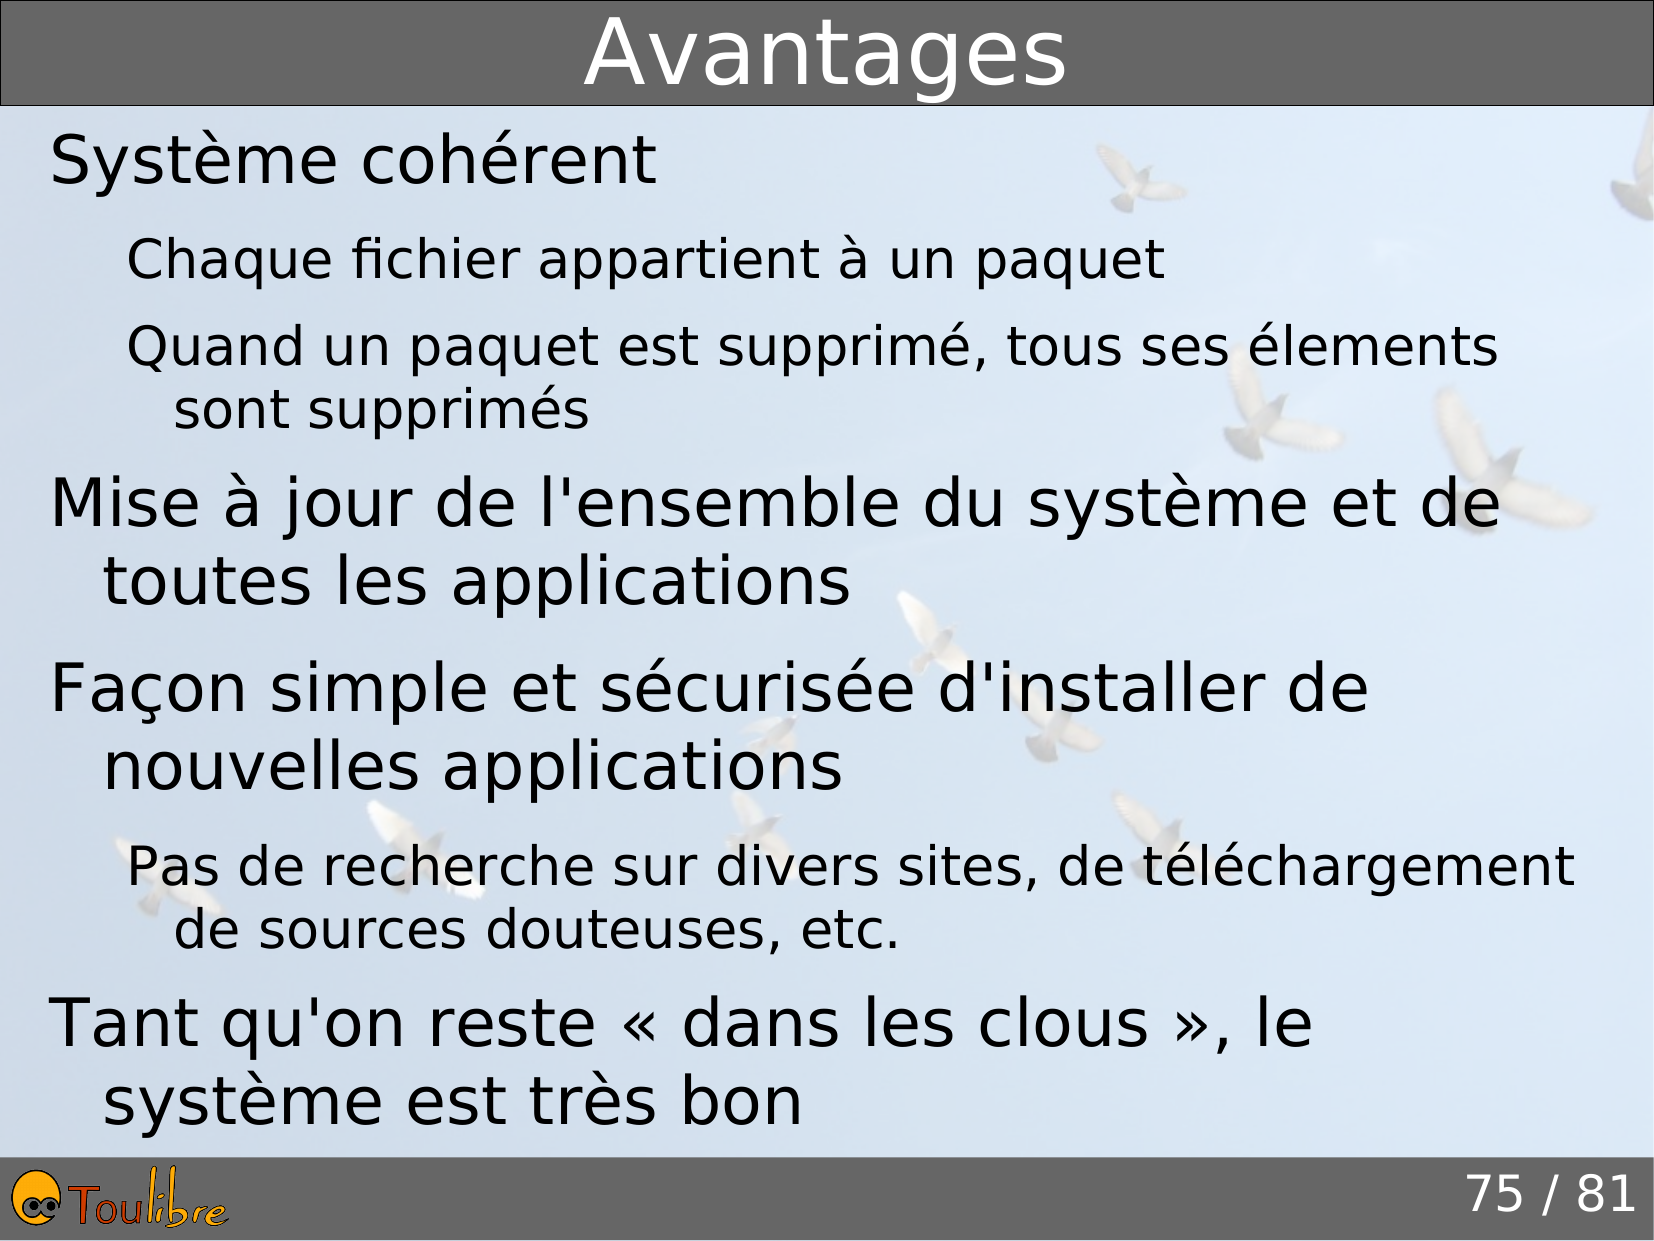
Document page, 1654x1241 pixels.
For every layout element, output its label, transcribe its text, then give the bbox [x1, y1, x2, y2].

picture [11, 1165, 229, 1228]
title Avantages [0, 0, 1654, 107]
list Système cohérent Chaque fichier appartient à un paquet Quand un paquet est supprimé, tous ses élements sont supprimés Mise à jour de l'ensemble du système et de toutes les applications Façon simple et sécurisée d'installer de nouvelles applications Pas de recherche sur divers sites, de téléchargement de sources douteuses, etc. Tant qu'on reste « dans les clous », le système est très bon [31, 121, 1612, 1141]
